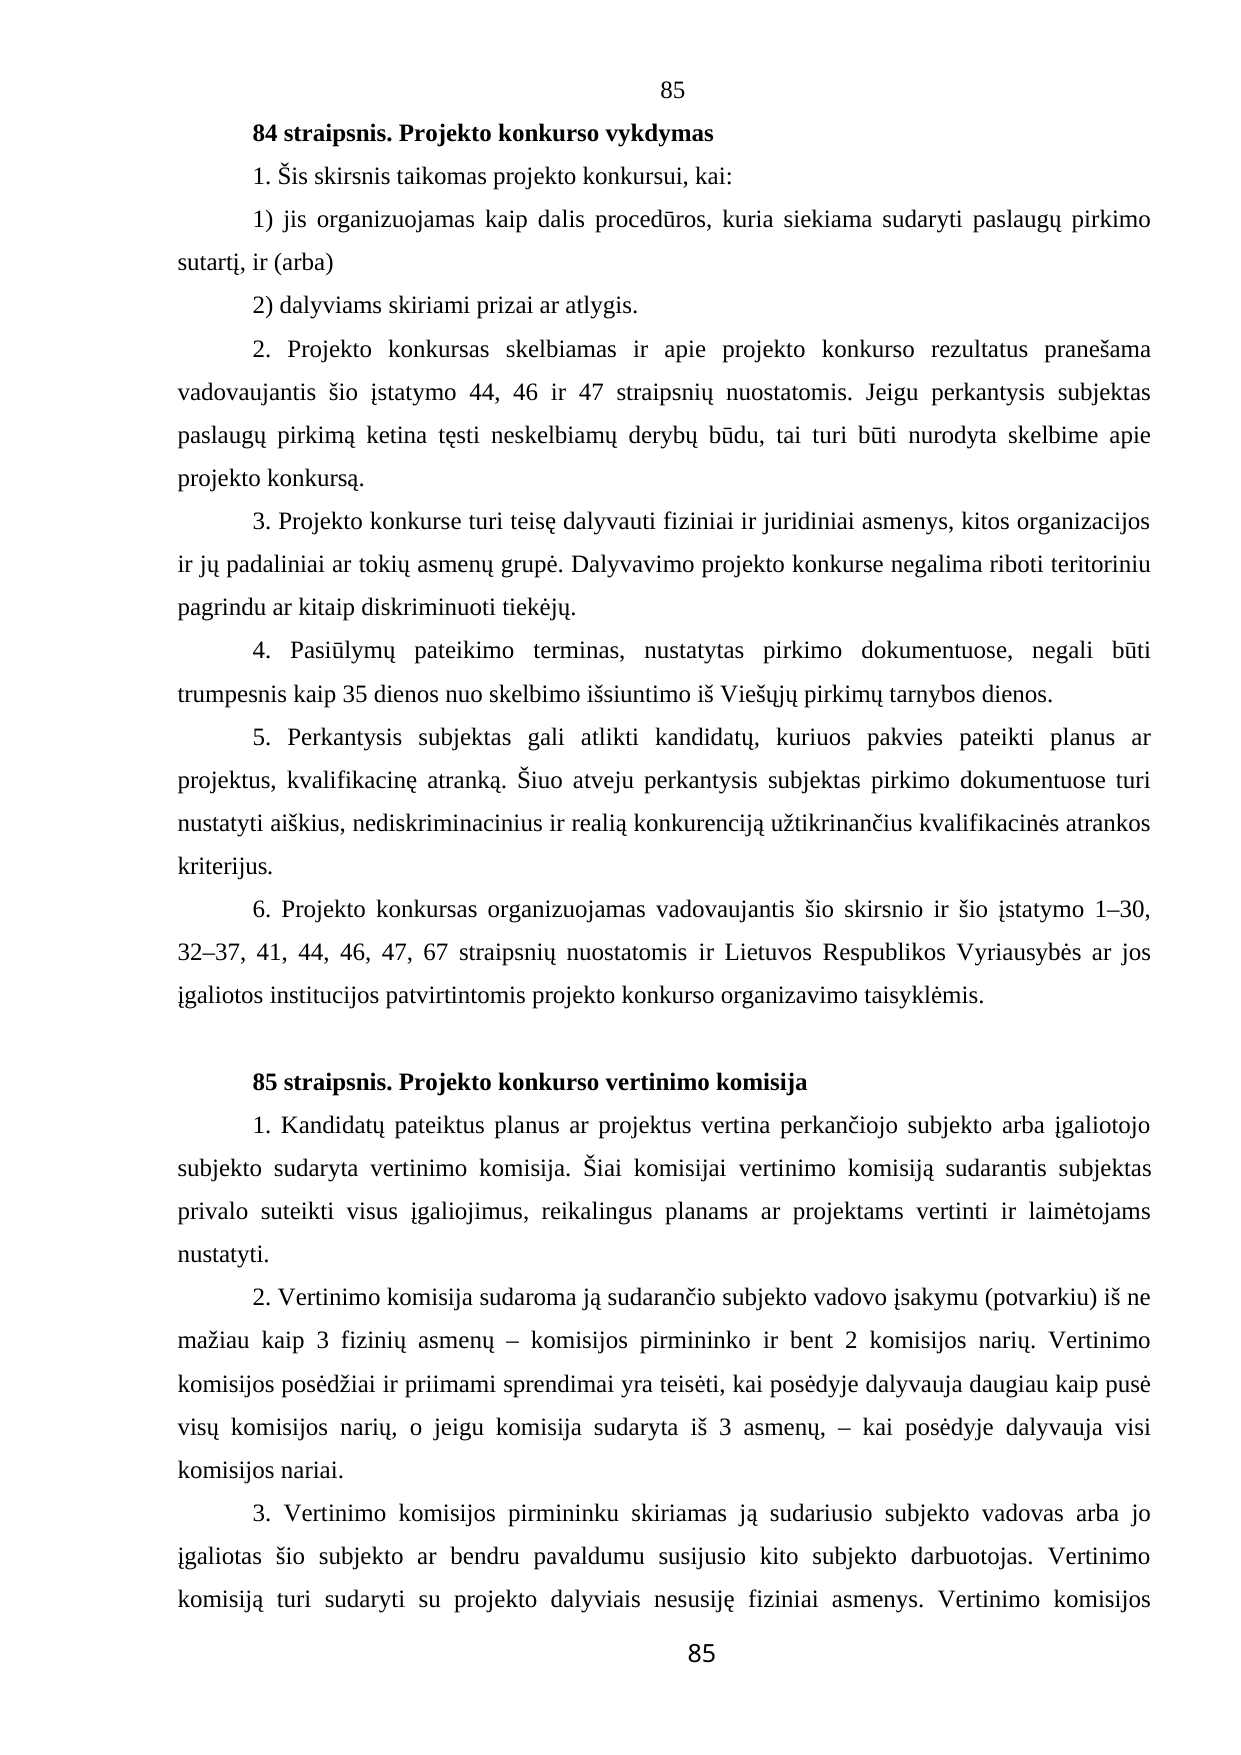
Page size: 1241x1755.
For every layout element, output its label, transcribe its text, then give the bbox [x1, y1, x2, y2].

text 1) jis organizuojamas kaip dalis procedūros, kuria siekiama sudaryti paslaugų pirkimo sutartį, ir (arba) [177, 204, 1152, 276]
text 4. Pasiūlymų pateikimo terminas, nustatytas pirkimo dokumentuose, negali būti trumpesnis kaip 35 dienos nuo skelbimo išsiuntimo iš Viešųjų pirkimų tarnybos dienos. [177, 636, 1152, 707]
text 85 straipsnis. Projekto konkurso vertinimo komisija [177, 1067, 1152, 1096]
text 5. Perkantysis subjektas gali atlikti kandidatų, kuriuos pakvies pateikti planus ar projektus, kvalifikacinę atranką. Šiuo atveju perkantysis subjektas pirkimo dokumentuose turi nustatyti aiškius, nediskriminacinius ir realią konkurenciją užtikrinančius kvalifikacinės atrankos kriterijus. [177, 722, 1152, 880]
text 84 straipsnis. Projekto konkurso vykdymas [177, 118, 1152, 147]
subtitle 2. Projekto konkursas skelbiamas ir apie projekto konkurso rezultatus pranešama vadovaujantis šio įstatymo 44, 46 ir 47 straipsnių nuostatomis. Jeigu perkantysis subjektas paslaugų pirkimą ketina tęsti neskelbiamų derybų būdu, tai turi būti nurodyta skelbime apie projekto konkursą. [177, 334, 1152, 492]
subtitle 3. Vertinimo komisijos pirmininku skiriamas ją sudariusio subjekto vadovas arba jo įgaliotas šio subjekto ar bendru pavaldumu susijusio kito subjekto darbuotojas. Vertinimo komisiją turi sudaryti su projekto dalyviais nesusiję fiziniai asmenys. Vertinimo komisijos [177, 1498, 1152, 1613]
text 2) dalyviams skiriami prizai ar atlygis. [177, 291, 1152, 319]
subtitle 2. Vertinimo komisija sudaroma ją sudarančio subjekto vadovo įsakymu (potvarkiu) iš ne mažiau kaip 3 fizinių asmenų – komisijos pirmininko ir bent 2 komisijos narių. Vertinimo komisijos posėdžiai ir priimami sprendimai yra teisėti, kai posėdyje dalyvauja daugiau kaip pusė visų komisijos narių, o jeigu komisija sudaryta iš 3 asmenų, – kai posėdyje dalyvauja visi komisijos nariai. [177, 1282, 1152, 1484]
text 3. Projekto konkurse turi teisę dalyvauti fiziniai ir juridiniai asmenys, kitos organizacijos ir jų padaliniai ar tokių asmenų grupė. Dalyvavimo projekto konkurse negalima riboti teritoriniu pagrindu ar kitaip diskriminuoti tiekėjų. [177, 506, 1152, 621]
text 6. Projekto konkursas organizuojamas vadovaujantis šio skirsnio ir šio įstatymo 1–30, 32–37, 41, 44, 46, 47, 67 straipsnių nuostatomis ir Lietuvos Respublikos Vyriausybės ar jos įgaliotos institucijos patvirtintomis projekto konkurso organizavimo taisyklėmis. [177, 894, 1152, 1009]
subtitle 1. Kandidatų pateiktus planus ar projektus vertina perkančiojo subjekto arba įgaliotojo subjekto sudaryta vertinimo komisija. Šiai komisijai vertinimo komisiją sudarantis subjektas privalo suteikti visus įgaliojimus, reikalingus planams ar projektams vertinti ir laimėtojams nustatyti. [177, 1110, 1152, 1268]
text 1. Šis skirsnis taikomas projekto konkursui, kai: [177, 161, 1152, 190]
